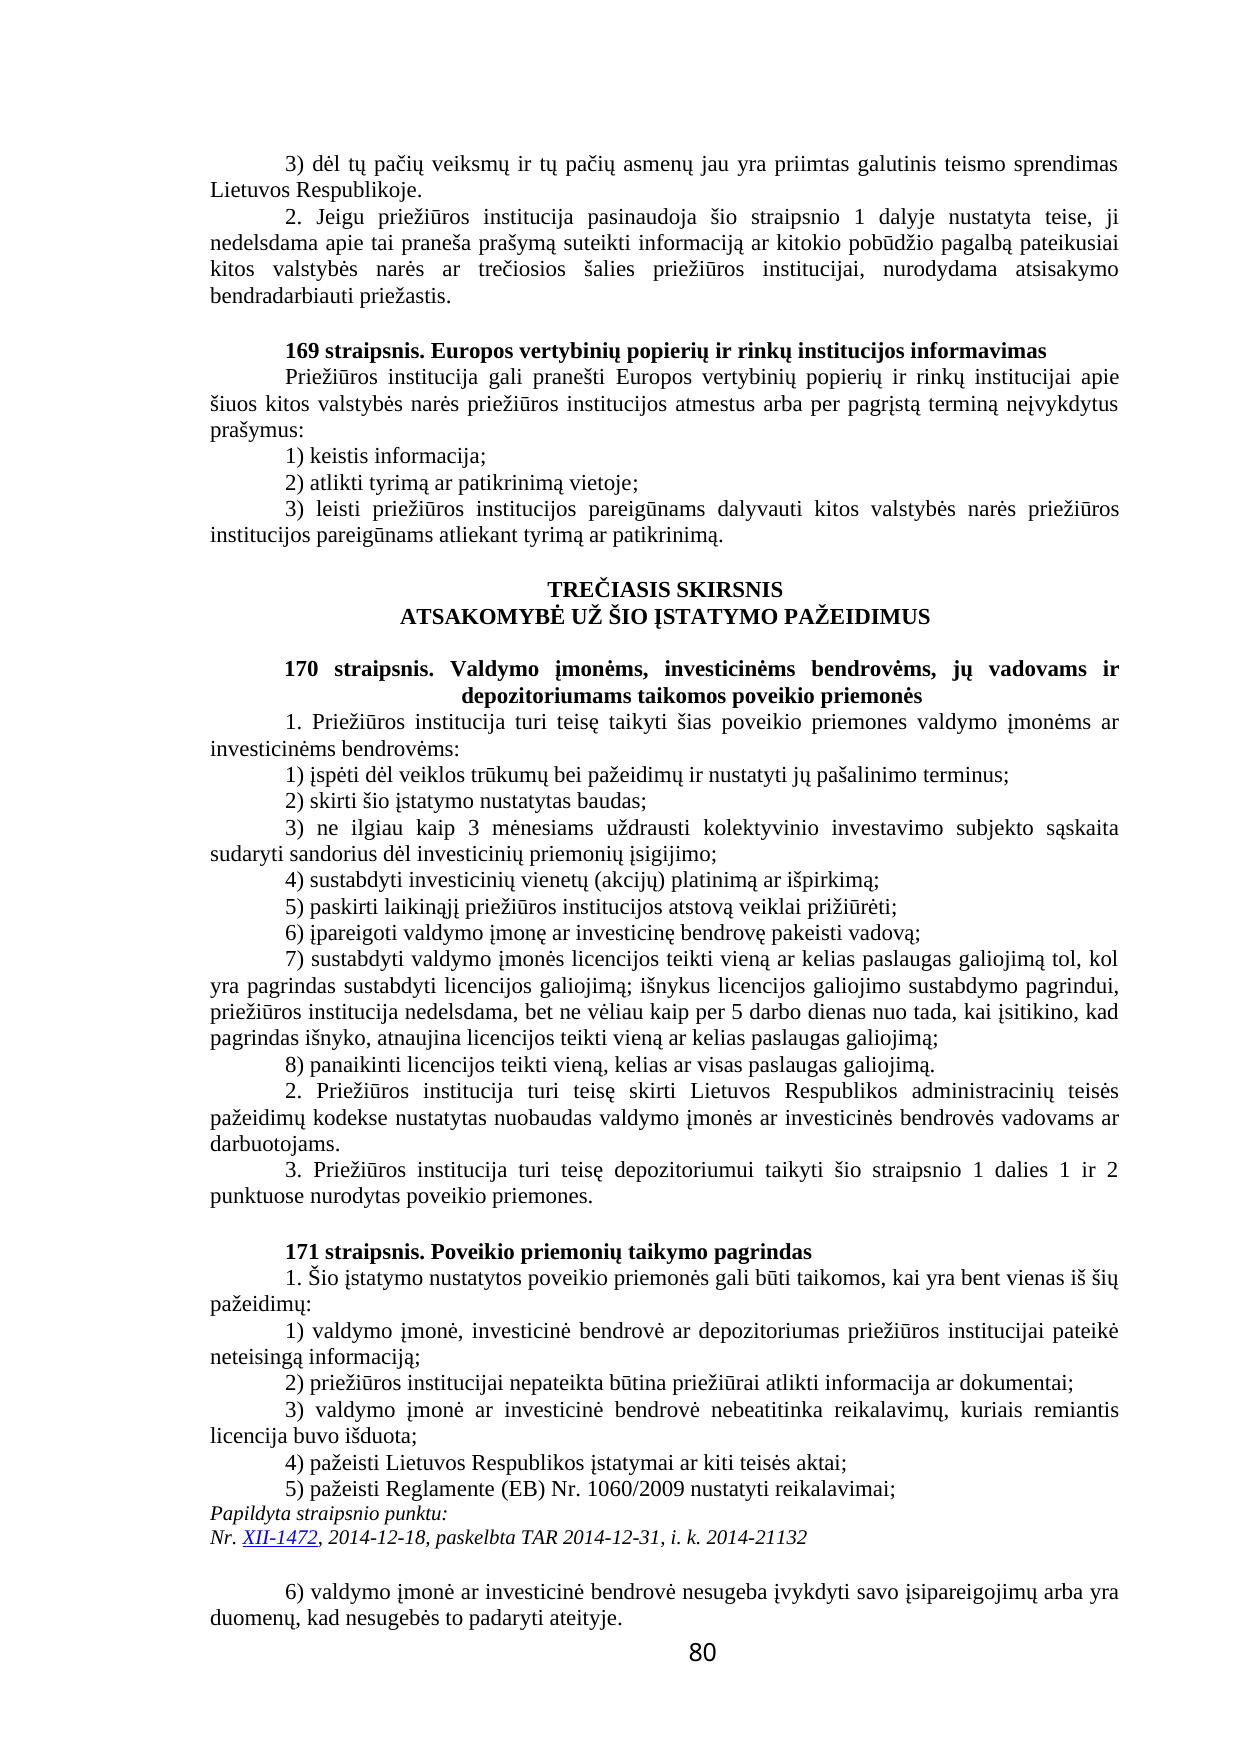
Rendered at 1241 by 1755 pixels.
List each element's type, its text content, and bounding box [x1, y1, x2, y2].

text 3) dėl tų pačių veiksmų ir tų pačių asmenų jau yra priimtas galutinis teismo sprendimas Lietuvos Respublikoje. [210, 150, 1120, 203]
text 5) pažeisti Reglamente (EB) Nr. 1060/2009 nustatyti reikalavimai; [210, 1475, 1120, 1501]
text 8) panaikinti licencijos teikti vieną, kelias ar visas paslaugas galiojimą. [210, 1051, 1120, 1077]
text 6) valdymo įmonė ar investicinė bendrovė nesugeba įvykdyti savo įsipareigojimų arba yra duomenų, kad nesugebės to padaryti ateityje. [210, 1578, 1120, 1631]
text 3) valdymo įmonė ar investicinė bendrovė nebeatitinka reikalavimų, kuriais remiantis licencija buvo išduota; [210, 1396, 1120, 1448]
text Priežiūros institucija gali pranešti Europos vertybinių popierių ir rinkų institucijai apie šiuos kitos valstybės narės priežiūros institucijos atmestus arba per pagrįstą terminą neįvykdytus prašymus: [210, 363, 1120, 442]
text 1) keistis informacija; [210, 442, 1120, 469]
text Nr. XII-1472, 2014-12-18, paskelbta TAR 2014-12-31, i. k. 2014-21132 [210, 1525, 1120, 1549]
text Papildyta straipsnio punktu: [210, 1501, 1120, 1525]
text 3) leisti priežiūros institucijos pareigūnams dalyvauti kitos valstybės narės priežiūros institucijos pareigūnams atliekant tyrimą ar patikrinimą. [210, 495, 1120, 548]
text 4) sustabdyti investicinių vienetų (akcijų) platinimą ar išpirkimą; [210, 866, 1120, 893]
text 7) sustabdyti valdymo įmonės licencijos teikti vieną ar kelias paslaugas galiojimą tol, kol yra pagrindas sustabdyti licencijos galiojimą; išnykus licencijos galiojimo sustabdymo pagrindui, priežiūros institucija nedelsdama, bet ne vėliau kaip per 5 darbo dienas nuo tada, kai įsitikino, kad pagrindas išnyko, atnaujina licencijos teikti vieną ar kelias paslaugas galiojimą; [210, 945, 1120, 1051]
text 3. Priežiūros institucija turi teisę depozitoriumui taikyti šio straipsnio 1 dalies 1 ir 2 punktuose nurodytas poveikio priemones. [210, 1156, 1120, 1209]
text 2) skirti šio įstatymo nustatytas baudas; [210, 787, 1120, 814]
text ATSAKOMYBĖ UŽ ŠIO ĮSTATYMO PAŽEIDIMUS [210, 603, 1120, 629]
text 5) paskirti laikinąjį priežiūros institucijos atstovą veiklai prižiūrėti; [210, 893, 1120, 919]
text TREČIASIS SKIRSNIS [210, 576, 1120, 603]
text 1) valdymo įmonė, investicinė bendrovė ar depozitoriumas priežiūros institucijai pateikė neteisingą informaciją; [210, 1317, 1120, 1369]
text 2. Priežiūros institucija turi teisę skirti Lietuvos Respublikos administracinių teisės pažeidimų kodekse nustatytas nuobaudas valdymo įmonės ar investicinės bendrovės vadovams ar darbuotojams. [210, 1077, 1120, 1156]
text 4) pažeisti Lietuvos Respublikos įstatymai ar kiti teisės aktai; [210, 1448, 1120, 1475]
text 3) ne ilgiau kaip 3 mėnesiams uždrausti kolektyvinio investavimo subjekto sąskaita sudaryti sandorius dėl investicinių priemonių įsigijimo; [210, 814, 1120, 866]
text 2) priežiūros institucijai nepateikta būtina priežiūrai atlikti informacija ar dokumentai; [210, 1369, 1120, 1396]
text 170 straipsnis. Valdymo įmonėms, investicinėms bendrovėms, jų vadovams ir depozitoriumams taikomos poveikio priemonės [284, 656, 1120, 708]
text 2) atlikti tyrimą ar patikrinimą vietoje; [210, 469, 1120, 495]
text 6) įpareigoti valdymo įmonę ar investicinę bendrovę pakeisti vadovą; [210, 919, 1120, 945]
text 1) įspėti dėl veiklos trūkumų bei pažeidimų ir nustatyti jų pašalinimo terminus; [210, 761, 1120, 787]
text 171 straipsnis. Poveikio priemonių taikymo pagrindas [210, 1238, 1120, 1264]
text 1. Priežiūros institucija turi teisę taikyti šias poveikio priemones valdymo įmonėms ar investicinėms bendrovėms: [210, 708, 1120, 761]
text 169 straipsnis. Europos vertybinių popierių ir rinkų institucijos informavimas [210, 337, 1120, 363]
text 1. Šio įstatymo nustatytos poveikio priemonės gali būti taikomos, kai yra bent vienas iš šių pažeidimų: [210, 1264, 1120, 1317]
text 2. Jeigu priežiūros institucija pasinaudoja šio straipsnio 1 dalyje nustatyta teise, ji nedelsdama apie tai praneša prašymą suteikti informaciją ar kitokio pobūdžio pagalbą pateikusiai kitos valstybės narės ar trečiosios šalies priežiūros institucijai, nurodydama atsisakymo bendradarbiauti priežastis. [210, 203, 1120, 308]
